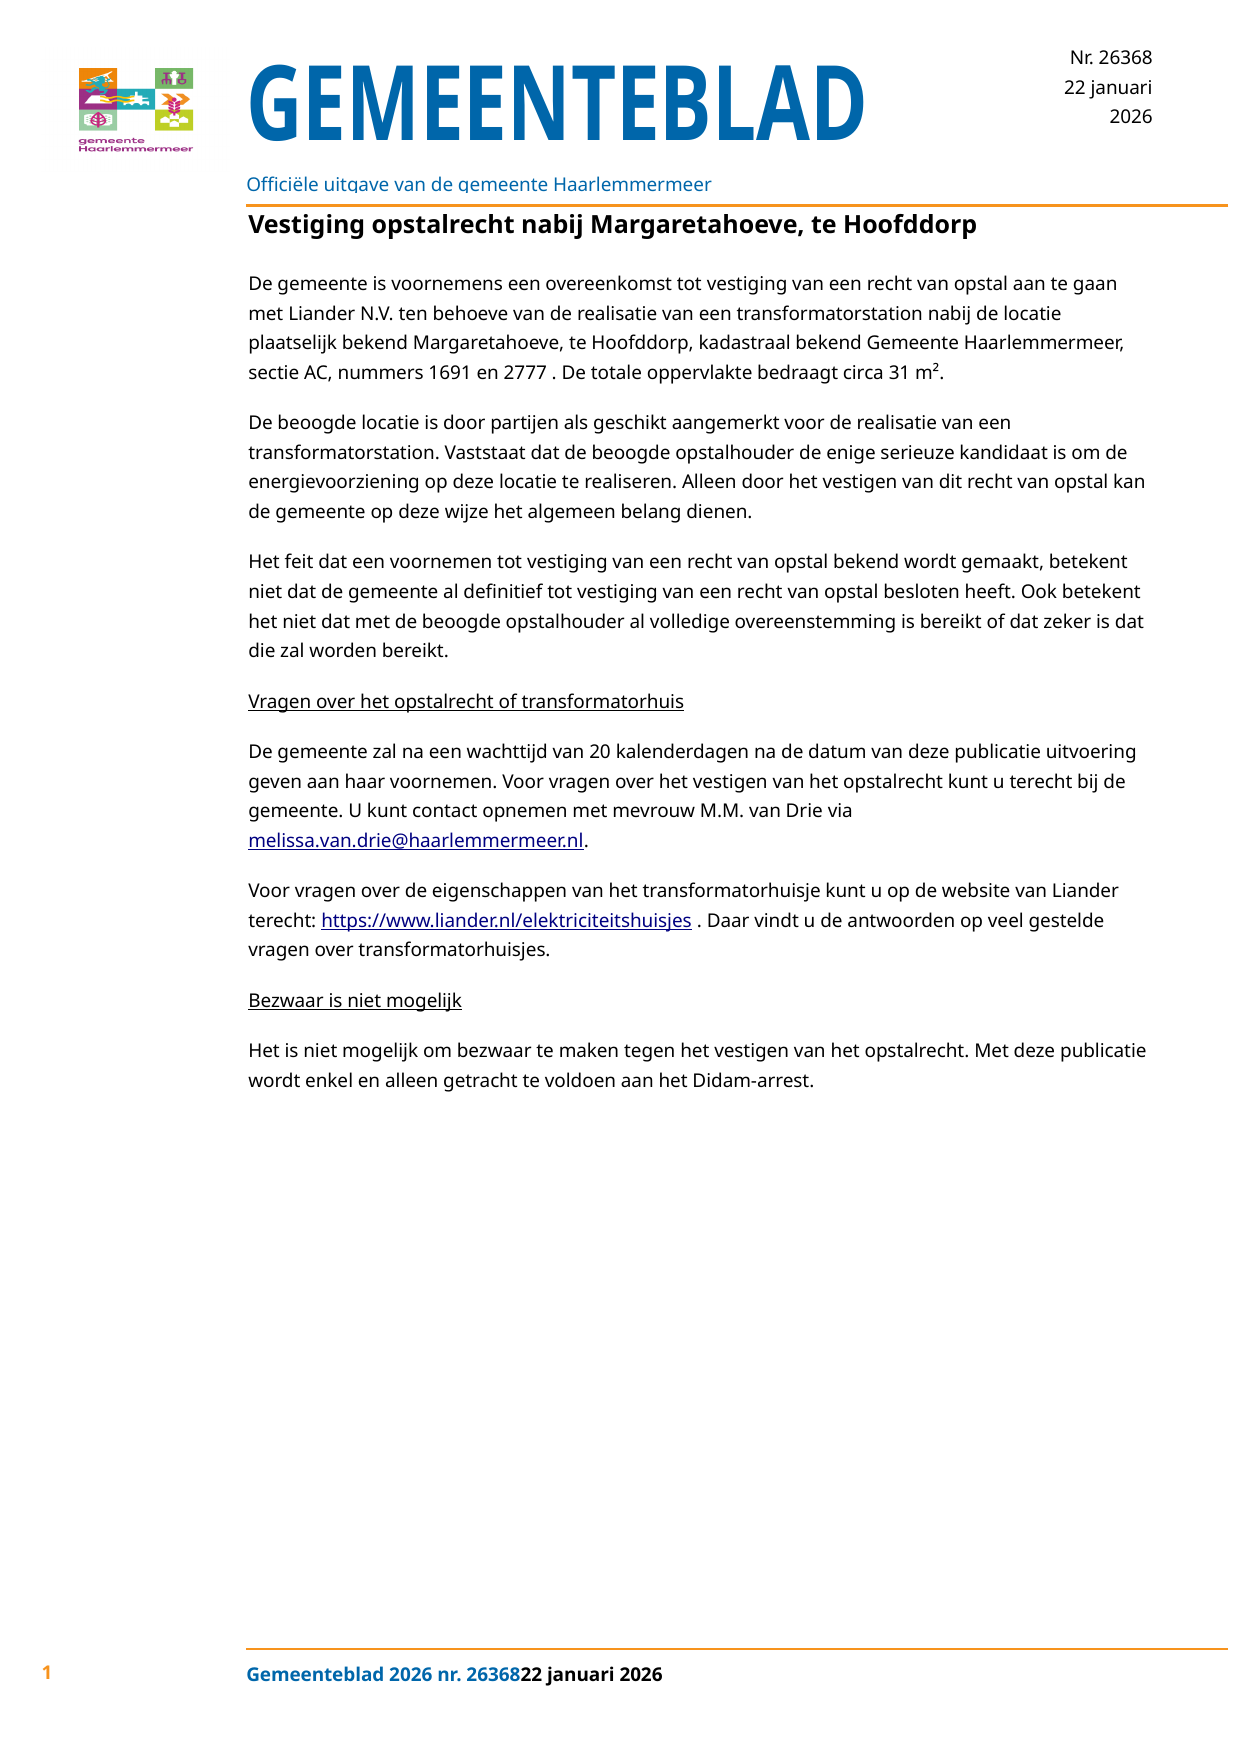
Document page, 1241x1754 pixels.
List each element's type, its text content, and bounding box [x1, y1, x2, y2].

picture [41, 47, 231, 172]
text Het feit dat een voornemen tot vestiging van een recht van opstal bekend wordt gemaakt, betekent niet dat de gemeente al definitief tot vestiging van een recht van opstal besloten heeft. Ook betekent het niet dat met de beoogde opstalhouder al volledige overeenstemming is bereikt of dat zeker is dat die zal worden bereikt. [248, 549, 1152, 663]
text Bezwaar is niet mogelijk [248, 987, 1152, 1013]
text Voor vragen over de eigenschappen van het transformatorhuisje kunt u op de website van Liander terecht: https://www.liander.nl/elektriciteitshuisjes . Daar vindt u de antwoorden op veel gestelde vragen over transformatorhuisjes. [248, 877, 1152, 962]
text Het is niet mogelijk om bezwaar te maken tegen het vestigen van het opstalrecht. Met deze publicatie wordt enkel en alleen getracht te voldoen aan het Didam-arrest. [248, 1037, 1152, 1093]
text Vragen over het opstalrecht of transformatorhuis [248, 688, 1152, 713]
text De gemeente zal na een wachttijd van 20 kalenderdagen na de datum van deze publicatie uitvoering geven aan haar voornemen. Voor vragen over het vestigen van het opstalrecht kunt u terecht bij de gemeente. U kunt contact opnemen met mevrouw M.M. van Drie via melissa.van.drie@haarlemmermeer.nl. [248, 738, 1152, 853]
text Vestiging opstalrecht nabij Margaretahoeve, te Hoofddorp [248, 207, 1152, 241]
text De beoogde locatie is door partijen als geschikt aangemerkt voor de realisatie van een transformatorstation. Vaststaat dat de beoogde opstalhouder de enige serieuze kandidaat is om de energievoorziening op deze locatie te realiseren. Alleen door het vestigen van dit recht van opstal kan de gemeente op deze wijze het algemeen belang dienen. [248, 409, 1152, 524]
text De gemeente is voornemens een overeenkomst tot vestiging van een recht van opstal aan te gaan met Liander N.V. ten behoeve van de realisatie van een transformatorstation nabij de locatie plaatselijk bekend Margaretahoeve, te Hoofddorp, kadastraal bekend Gemeente Haarlemmermeer, sectie AC, nummers 1691 en 2777 . De totale oppervlakte bedraagt circa 31 m². [248, 270, 1152, 385]
